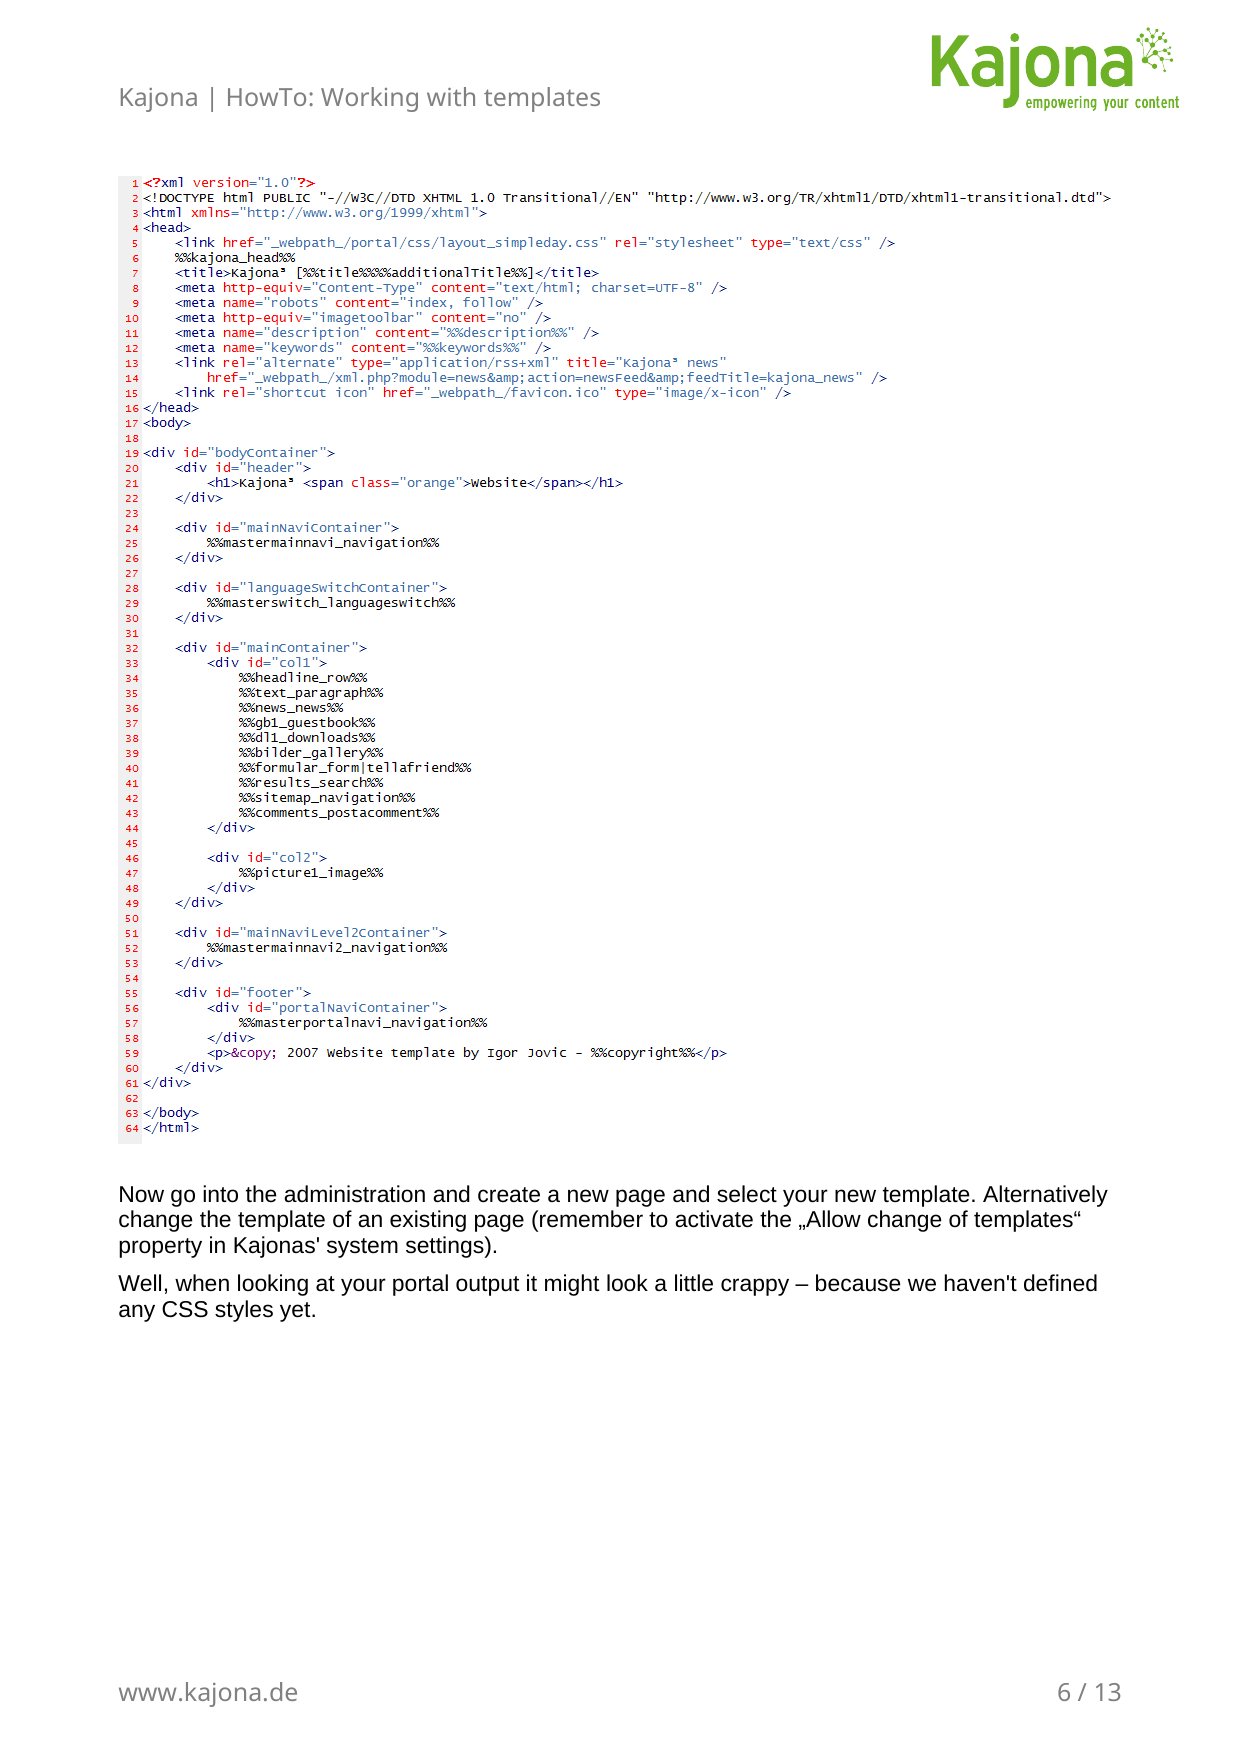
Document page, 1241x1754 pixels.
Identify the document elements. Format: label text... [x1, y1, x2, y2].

text Now go into the administration and create a new page and select your new template. Alternatively change the template of an existing page (remember to activate the „Allow change of templates“ property in Kajonas' system settings). [118, 1182, 1122, 1258]
picture [118, 176, 1122, 1144]
text Well, when looking at your portal output it might look a little crappy – because we haven't defined any CSS styles yet. [118, 1271, 1122, 1322]
